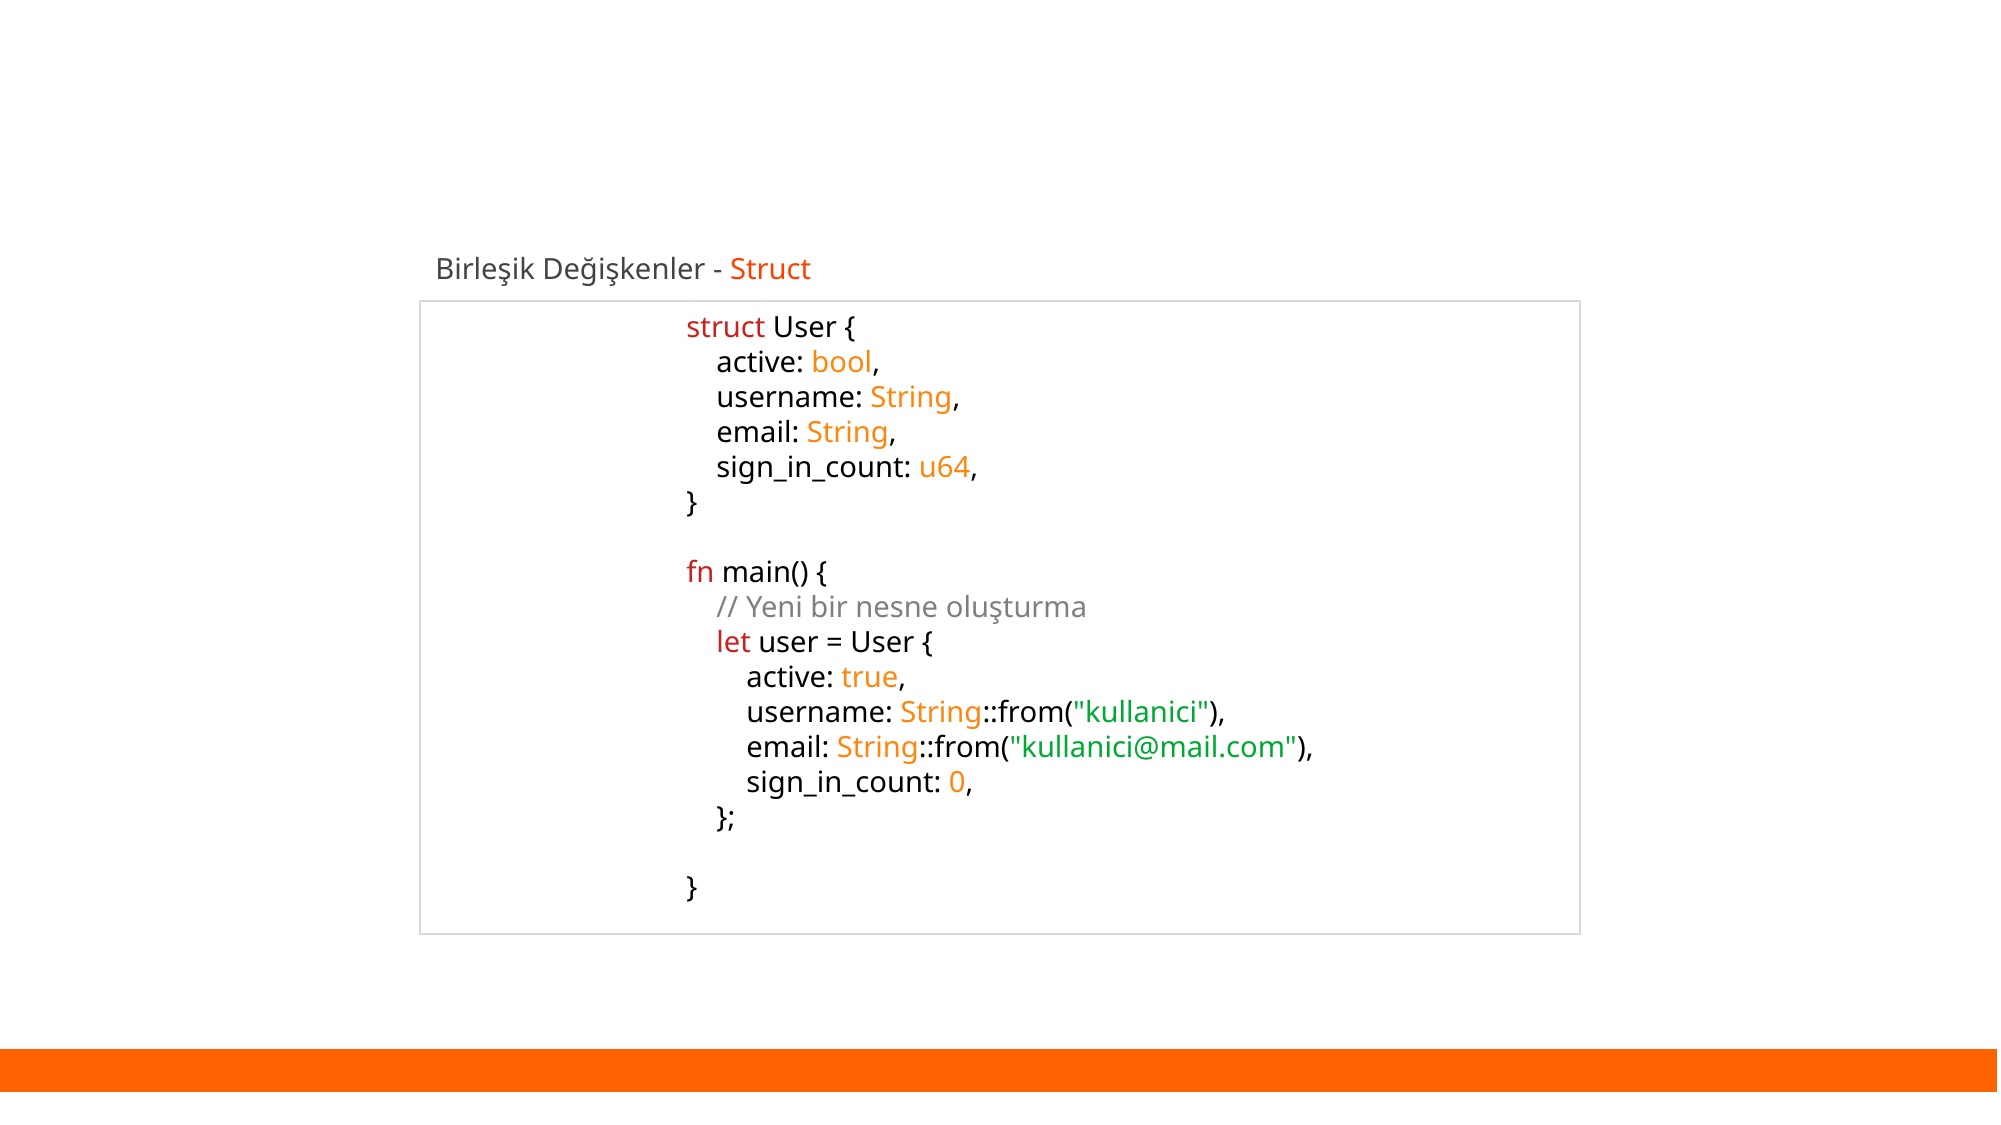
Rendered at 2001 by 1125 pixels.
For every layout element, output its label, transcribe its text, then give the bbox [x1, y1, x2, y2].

text_box Birleşik Değişkenler - Struct [420, 235, 1581, 301]
text_box struct User { active: bool, username: String, email: String, sign_in_count: u64, } fn main() { // Yeni bir nesne oluşturma let user = User { active: true, username: String::from("kullanici"), email: String::from("kullanici@mail.com"), sign_in_count: 0, }; } [419, 301, 1581, 935]
text_box [0, 1049, 1997, 1092]
